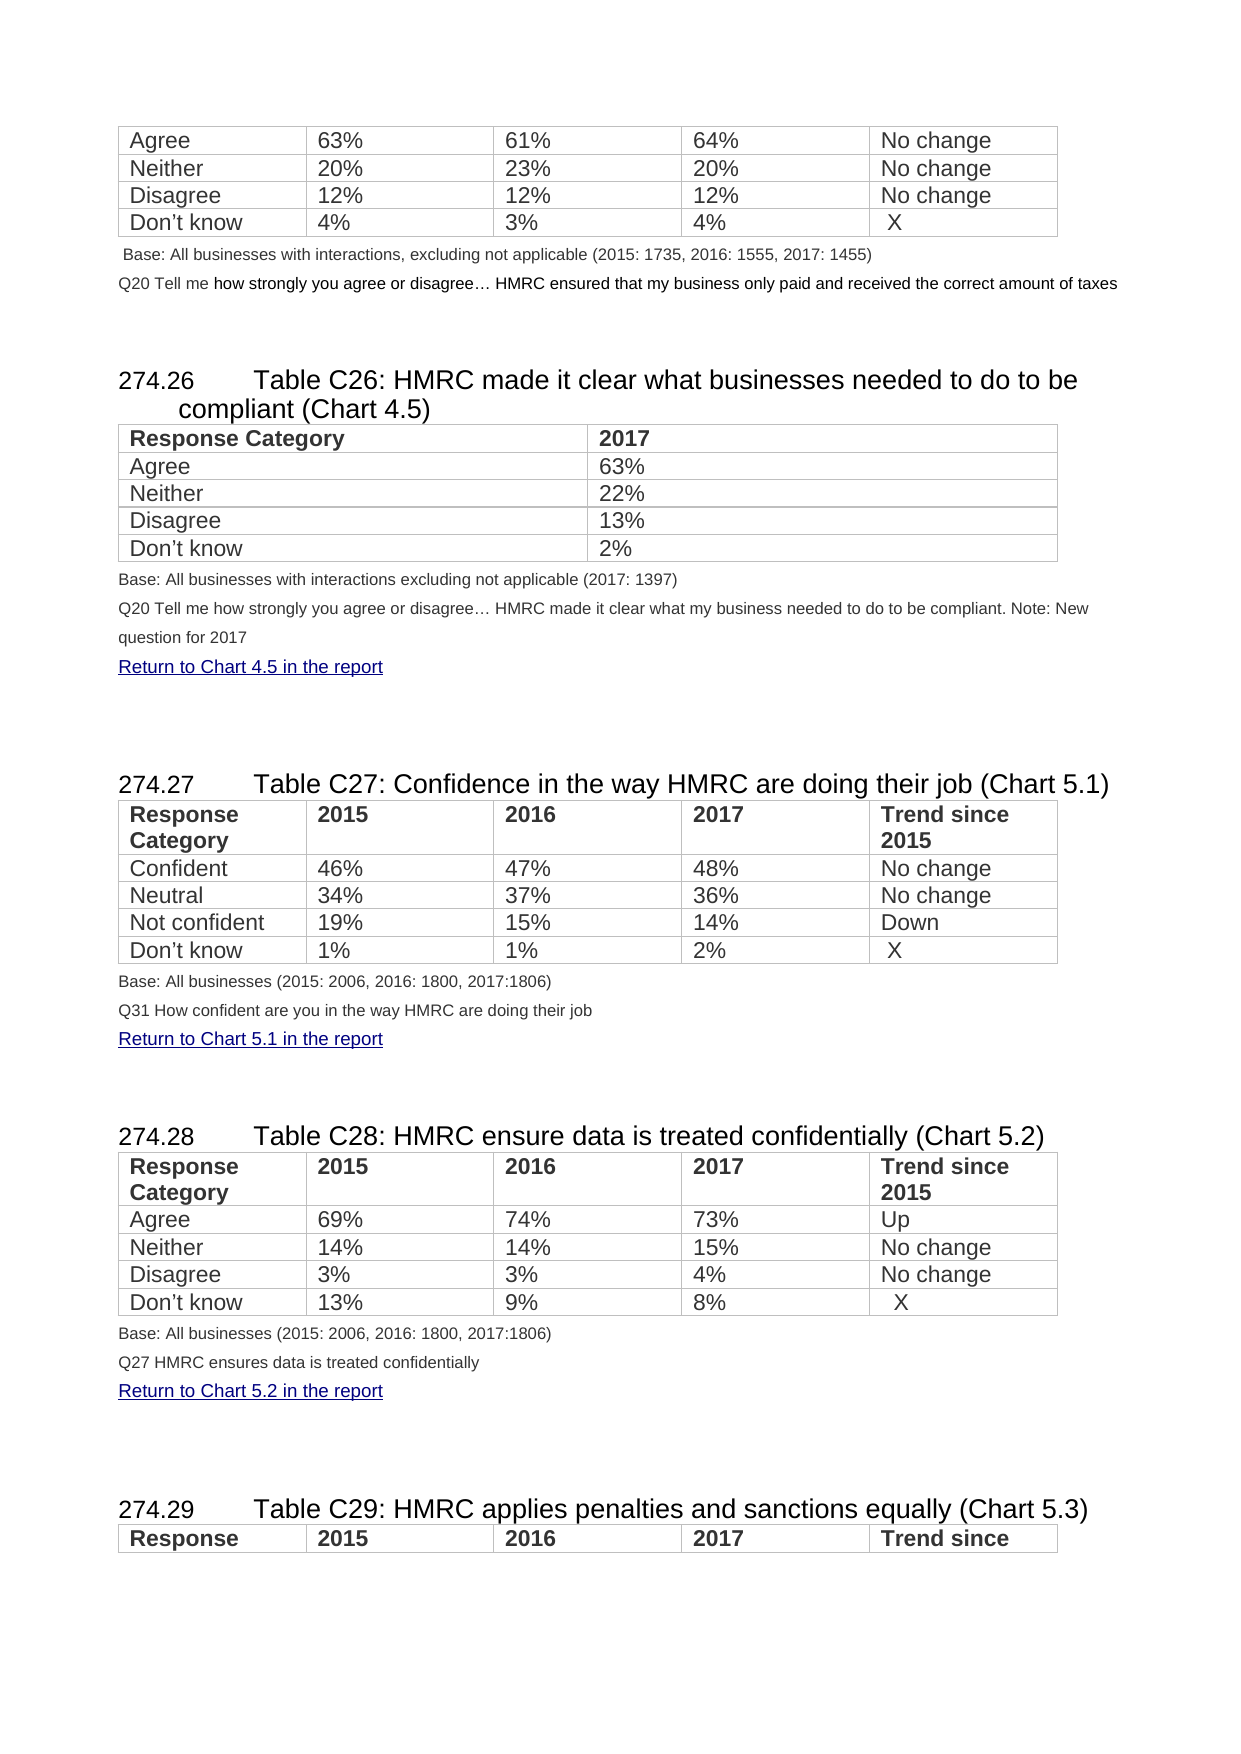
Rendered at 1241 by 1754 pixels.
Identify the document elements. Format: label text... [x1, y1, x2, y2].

subtitle Table C29: HMRC applies penalties and sanctions equally (Chart 5.3) [118, 1495, 1122, 1524]
table_cell No change [870, 855, 1057, 881]
table_cell 47% [494, 855, 681, 881]
table_cell No change [870, 127, 1057, 153]
table_cell Not confident [119, 909, 306, 936]
table_cell 64% [682, 127, 869, 153]
table_cell 12% [494, 182, 681, 208]
table_cell 73% [682, 1206, 869, 1233]
table_cell Neither [119, 1234, 306, 1260]
table_header 2017 [682, 1525, 869, 1552]
table_cell 13% [307, 1289, 493, 1315]
table_cell Don’t know [119, 1289, 306, 1315]
table_cell Neutral [119, 882, 306, 908]
subtitle Table C27: Confidence in the way HMRC are doing their job (Chart 5.1) [118, 771, 1122, 800]
table_cell 23% [494, 155, 681, 181]
table_cell 3% [494, 209, 681, 236]
table_cell 36% [682, 882, 869, 908]
table_cell X [870, 1289, 1057, 1315]
table_cell 2% [682, 937, 869, 963]
table_cell 3% [494, 1261, 681, 1287]
table_cell X [870, 209, 1057, 236]
table_header Trend since [870, 1525, 1057, 1552]
table_cell Agree [119, 127, 306, 153]
table_cell Agree [119, 453, 587, 479]
table_header 2017 [682, 801, 869, 853]
table_cell 46% [307, 855, 493, 881]
table_cell 15% [494, 909, 681, 936]
text Base: All businesses with interactions, excluding not applicable (2015: 1735, 2016: 1555, 2017: 1455) Q20 Tell me how strongly you agree or disagree… HMRC ensured that my business only paid and received the correct amount of taxes [118, 237, 1122, 324]
table_cell 14% [682, 909, 869, 936]
table_header 2016 [494, 1153, 681, 1205]
table_header 2015 [307, 1525, 493, 1552]
table_cell No change [870, 182, 1057, 208]
text Base: All businesses with interactions excluding not applicable (2017: 1397) Q20 Tell me how strongly you agree or disagree… HMRC made it clear what my business needed to do to be compliant. Note: New question for 2017 Return to Chart 4.5 in the report [118, 562, 1122, 679]
table_cell Don’t know [119, 535, 587, 561]
table_cell 20% [682, 155, 869, 181]
table_cell X [870, 937, 1057, 963]
table_header Response Category [119, 1153, 306, 1205]
table_cell Down [870, 909, 1057, 936]
table_header 2015 [307, 1153, 493, 1205]
table_cell Disagree [119, 182, 306, 208]
table_cell Up [870, 1206, 1057, 1233]
table_cell 1% [307, 937, 493, 963]
table_cell 22% [588, 480, 1057, 506]
table_cell 69% [307, 1206, 493, 1233]
table_header 2017 [588, 425, 1057, 452]
table_cell Don’t know [119, 937, 306, 963]
table_cell Confident [119, 855, 306, 881]
table_header 2016 [494, 801, 681, 853]
table_header Response [119, 1525, 306, 1552]
table_cell 8% [682, 1289, 869, 1315]
table_cell 4% [682, 1261, 869, 1287]
subtitle Table C28: HMRC ensure data is treated confidentially (Chart 5.2) [118, 1122, 1122, 1152]
table_cell 74% [494, 1206, 681, 1233]
table_cell 12% [307, 182, 493, 208]
text Base: All businesses (2015: 2006, 2016: 1800, 2017:1806) Q27 HMRC ensures data is treated confidentially Return to Chart 5.2 in the report [118, 1316, 1122, 1403]
table_header 2016 [494, 1525, 681, 1552]
table_cell 13% [588, 508, 1057, 534]
table_cell 2% [588, 535, 1057, 561]
table_header Response Category [119, 801, 306, 853]
text Base: All businesses (2015: 2006, 2016: 1800, 2017:1806) Q31 How confident are you in the way HMRC are doing their job Return to Chart 5.1 in the report [118, 964, 1122, 1081]
table_cell 4% [307, 209, 493, 236]
table_cell Agree [119, 1206, 306, 1233]
table_cell Don’t know [119, 209, 306, 236]
table_cell 37% [494, 882, 681, 908]
table_cell Disagree [119, 1261, 306, 1287]
table_cell 4% [682, 209, 869, 236]
table_header Trend since 2015 [870, 801, 1057, 853]
table_cell No change [870, 155, 1057, 181]
table_cell 3% [307, 1261, 493, 1287]
table_cell 9% [494, 1289, 681, 1315]
table_cell 34% [307, 882, 493, 908]
table_cell No change [870, 882, 1057, 908]
table_cell 15% [682, 1234, 869, 1260]
table_cell No change [870, 1261, 1057, 1287]
table_header Response Category [119, 425, 587, 452]
table_cell 63% [588, 453, 1057, 479]
table_header 2017 [682, 1153, 869, 1205]
table_cell 61% [494, 127, 681, 153]
table_cell 14% [307, 1234, 493, 1260]
table_cell 20% [307, 155, 493, 181]
table_cell 1% [494, 937, 681, 963]
table_cell 12% [682, 182, 869, 208]
table_cell Neither [119, 155, 306, 181]
table_cell 19% [307, 909, 493, 936]
subtitle Table C26: HMRC made it clear what businesses needed to do to be compliant (Chart 4.5) [118, 366, 1122, 424]
table_cell 14% [494, 1234, 681, 1260]
table_header 2015 [307, 801, 493, 853]
table_cell Neither [119, 480, 587, 506]
table_cell Disagree [119, 508, 587, 534]
table_cell 63% [307, 127, 493, 153]
table_header Trend since 2015 [870, 1153, 1057, 1205]
table_cell 48% [682, 855, 869, 881]
table_cell No change [870, 1234, 1057, 1260]
